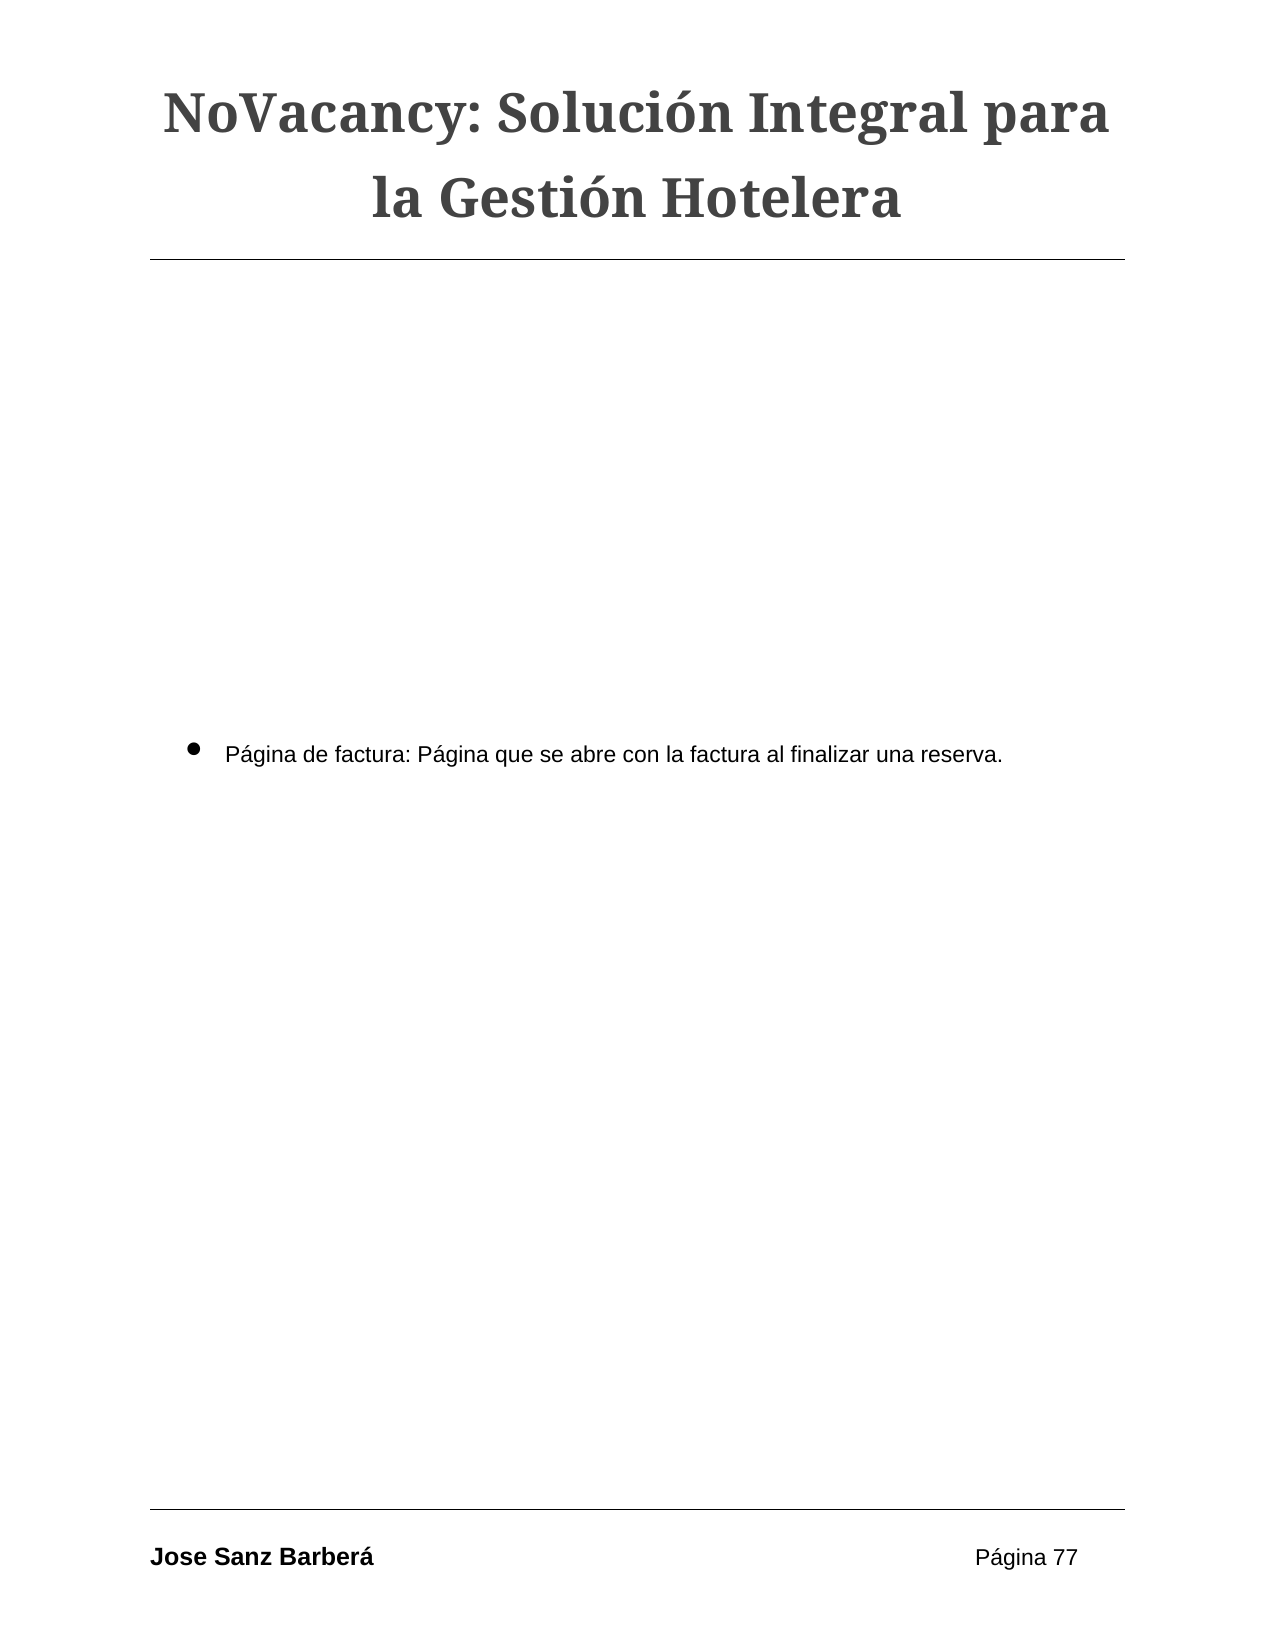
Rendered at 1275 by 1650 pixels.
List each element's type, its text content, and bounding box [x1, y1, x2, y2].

subtitle Página de factura: Página que se abre con la factura al finalizar una reserva. [187, 736, 1125, 770]
